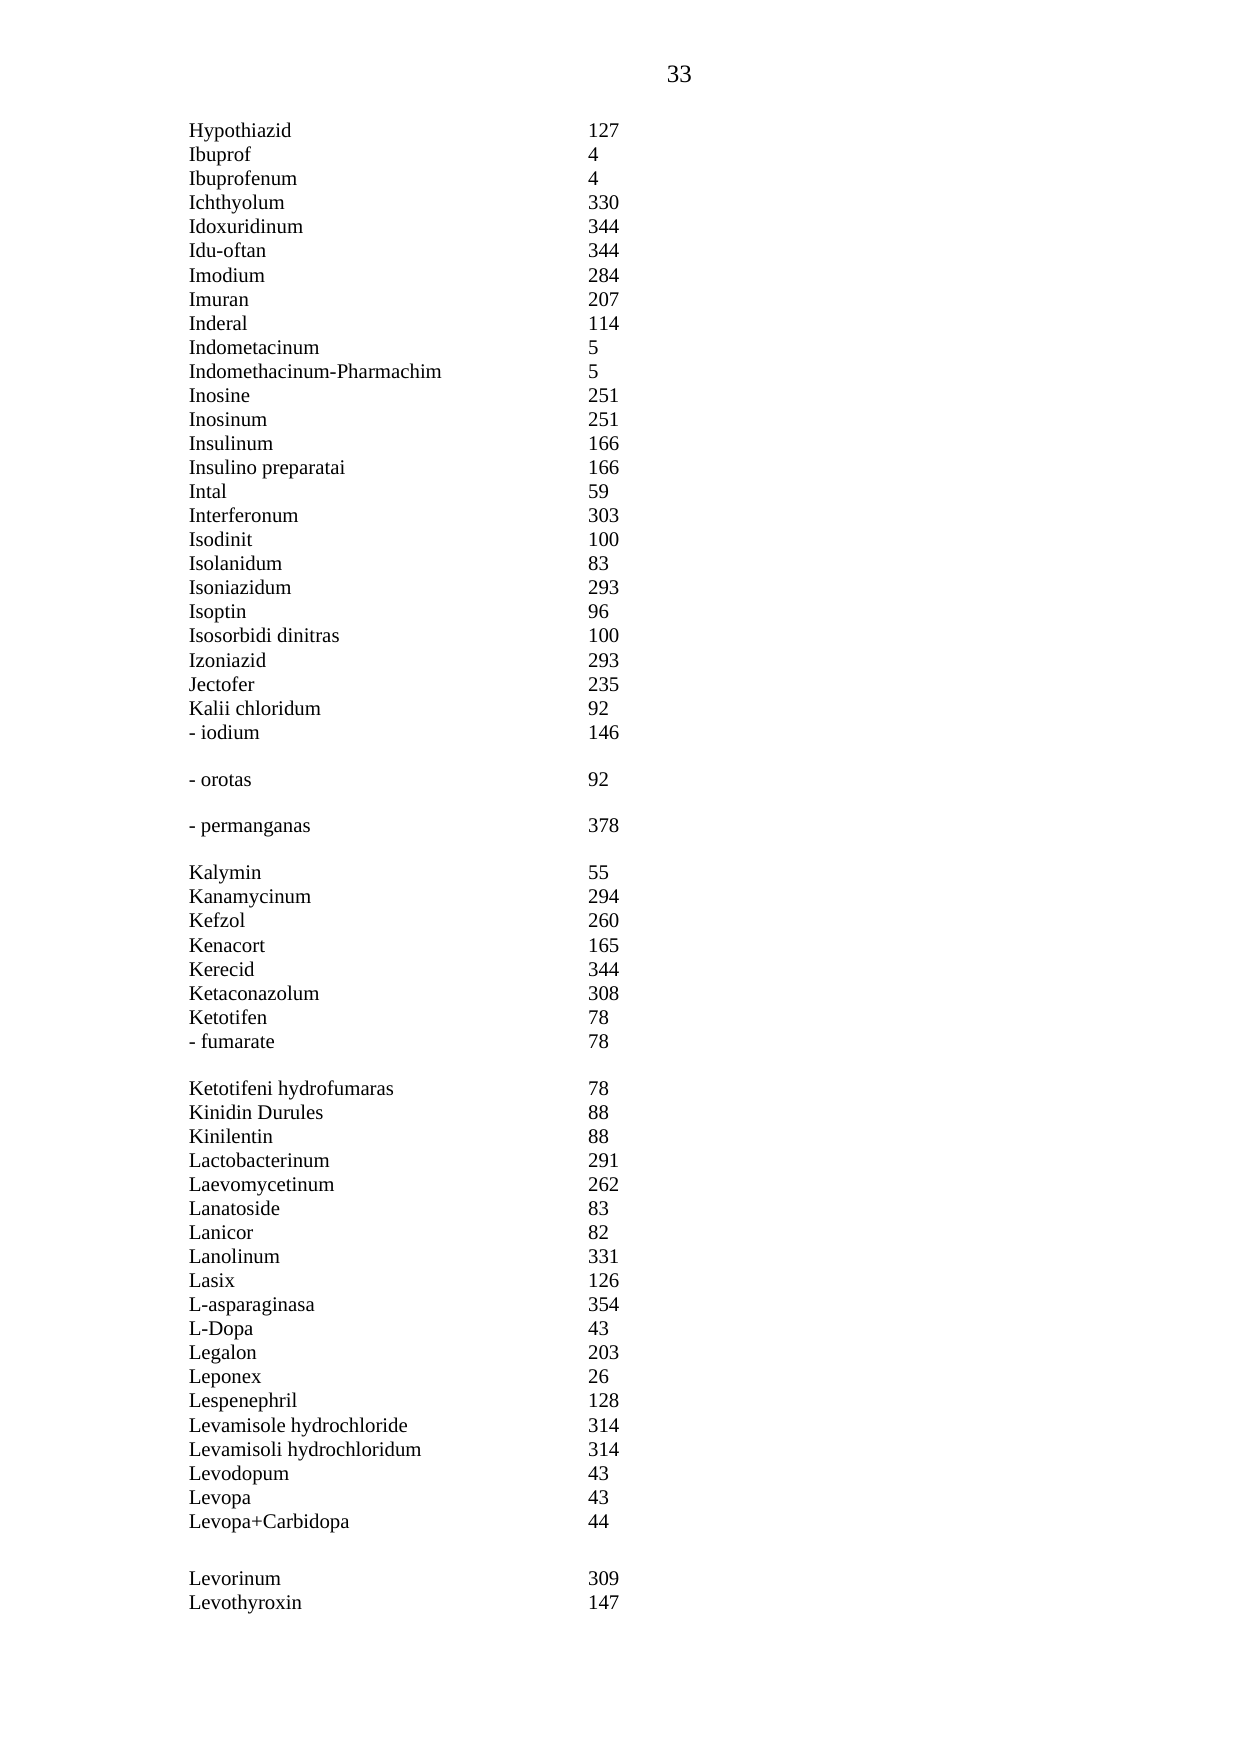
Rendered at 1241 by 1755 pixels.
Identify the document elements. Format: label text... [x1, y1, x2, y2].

table_cell 43 [577, 1461, 1181, 1485]
table_cell Imodium [177, 263, 577, 287]
table_cell Levodopum [177, 1461, 577, 1485]
table_cell Kenacort [177, 933, 577, 957]
table_cell 235 [577, 672, 1181, 696]
table_cell Lanolinum [177, 1244, 577, 1268]
table_cell 92 [577, 696, 1181, 720]
table_cell Idu-oftan [177, 239, 577, 262]
table_cell Inosine [177, 383, 577, 407]
table_cell Levothyroxin [177, 1590, 577, 1614]
table_cell 146 [577, 720, 1181, 767]
table_cell Isosorbidi dinitras [177, 624, 577, 647]
table_cell Interferonum [177, 503, 577, 527]
table_cell Intal [177, 479, 577, 503]
table_cell 331 [577, 1244, 1181, 1268]
table_cell Izoniazid [177, 648, 577, 672]
table_cell Ichthyolum [177, 190, 577, 214]
table_cell 43 [577, 1485, 1181, 1509]
table_cell Kalii chloridum [177, 696, 577, 720]
table_cell 314 [577, 1437, 1181, 1461]
table_cell Isodinit [177, 527, 577, 551]
table_cell Imuran [177, 287, 577, 311]
table_cell 100 [577, 527, 1181, 551]
table_cell Idoxuridinum [177, 214, 577, 238]
table_cell Inderal [177, 311, 577, 335]
table_cell Legalon [177, 1340, 577, 1364]
table_cell 78 [577, 1029, 1181, 1076]
table_cell Lasix [177, 1268, 577, 1292]
table_cell 308 [577, 981, 1181, 1005]
table_cell 344 [577, 239, 1181, 262]
table_cell 309 [577, 1566, 1181, 1590]
table_cell 166 [577, 455, 1181, 479]
table_cell - permanganas [177, 814, 577, 860]
table_cell Laevomycetinum [177, 1172, 577, 1196]
table_cell Inosinum [177, 407, 577, 431]
table_cell Kanamycinum [177, 884, 577, 908]
table_cell Levopa+Carbidopa [177, 1509, 577, 1566]
table_cell 293 [577, 648, 1181, 672]
table_cell 314 [577, 1413, 1181, 1437]
table_cell 284 [577, 263, 1181, 287]
table_cell 96 [577, 599, 1181, 623]
table_cell 344 [577, 957, 1181, 981]
table_cell 251 [577, 383, 1181, 407]
table_cell 330 [577, 190, 1181, 214]
table_cell 127 [577, 118, 1181, 142]
table_cell 165 [577, 933, 1181, 957]
table_cell 166 [577, 431, 1181, 455]
table_cell 5 [577, 359, 1181, 383]
table_cell 203 [577, 1340, 1181, 1364]
table_cell Ketotifen [177, 1005, 577, 1029]
table_cell 43 [577, 1316, 1181, 1340]
table_cell 262 [577, 1172, 1181, 1196]
table_cell Lanicor [177, 1220, 577, 1244]
table_cell Leponex [177, 1364, 577, 1388]
table_cell 78 [577, 1076, 1181, 1100]
table_cell Lespenephril [177, 1389, 577, 1412]
table_cell 260 [577, 909, 1181, 932]
table_cell 126 [577, 1268, 1181, 1292]
table_cell 354 [577, 1292, 1181, 1316]
table_cell Hypothiazid [177, 118, 577, 142]
table_cell 59 [577, 479, 1181, 503]
table_cell Ketaconazolum [177, 981, 577, 1005]
table_cell 83 [577, 1196, 1181, 1220]
table_cell 294 [577, 884, 1181, 908]
table_cell Kinilentin [177, 1124, 577, 1148]
table_cell 251 [577, 407, 1181, 431]
table_cell 78 [577, 1005, 1181, 1029]
table_cell Ibuprof [177, 142, 577, 166]
table_cell Indomethacinum-Pharmachim [177, 359, 577, 383]
table_cell Levopa [177, 1485, 577, 1509]
table_cell - fumarate [177, 1029, 577, 1076]
table_cell 4 [577, 166, 1181, 190]
table_cell 378 [577, 814, 1181, 860]
table_cell 5 [577, 335, 1181, 359]
table_cell - iodium [177, 720, 577, 767]
table_cell 293 [577, 575, 1181, 599]
table_cell Kinidin Durules [177, 1100, 577, 1124]
table_cell Ketotifeni hydrofumaras [177, 1076, 577, 1100]
table_cell - orotas [177, 767, 577, 813]
table_cell 100 [577, 624, 1181, 647]
table_cell Insulino preparatai [177, 455, 577, 479]
table_cell Insulinum [177, 431, 577, 455]
table_cell Kalymin [177, 860, 577, 884]
table_cell Isoniazidum [177, 575, 577, 599]
table_cell Kerecid [177, 957, 577, 981]
table_cell Ibuprofenum [177, 166, 577, 190]
table_cell 88 [577, 1124, 1181, 1148]
table_cell Lanatoside [177, 1196, 577, 1220]
table_cell Levamisole hydrochloride [177, 1413, 577, 1437]
table_cell 207 [577, 287, 1181, 311]
table_cell 82 [577, 1220, 1181, 1244]
table_cell Indometacinum [177, 335, 577, 359]
table_cell 44 [577, 1509, 1181, 1566]
table_cell Levamisoli hydrochloridum [177, 1437, 577, 1461]
table_cell 26 [577, 1364, 1181, 1388]
table_cell L-asparaginasa [177, 1292, 577, 1316]
table_cell 88 [577, 1100, 1181, 1124]
table_cell 92 [577, 767, 1181, 813]
table_cell 344 [577, 214, 1181, 238]
table_cell Jectofer [177, 672, 577, 696]
table_cell 303 [577, 503, 1181, 527]
table_cell Isoptin [177, 599, 577, 623]
table_cell 291 [577, 1148, 1181, 1172]
table_cell Kefzol [177, 909, 577, 932]
table_cell Isolanidum [177, 551, 577, 575]
table_cell 114 [577, 311, 1181, 335]
table_cell 83 [577, 551, 1181, 575]
table_cell Levorinum [177, 1566, 577, 1590]
table_cell Lactobacterinum [177, 1148, 577, 1172]
table_cell L-Dopa [177, 1316, 577, 1340]
table_cell 55 [577, 860, 1181, 884]
table_cell 147 [577, 1590, 1181, 1614]
table_cell 4 [577, 142, 1181, 166]
table_cell 128 [577, 1389, 1181, 1412]
